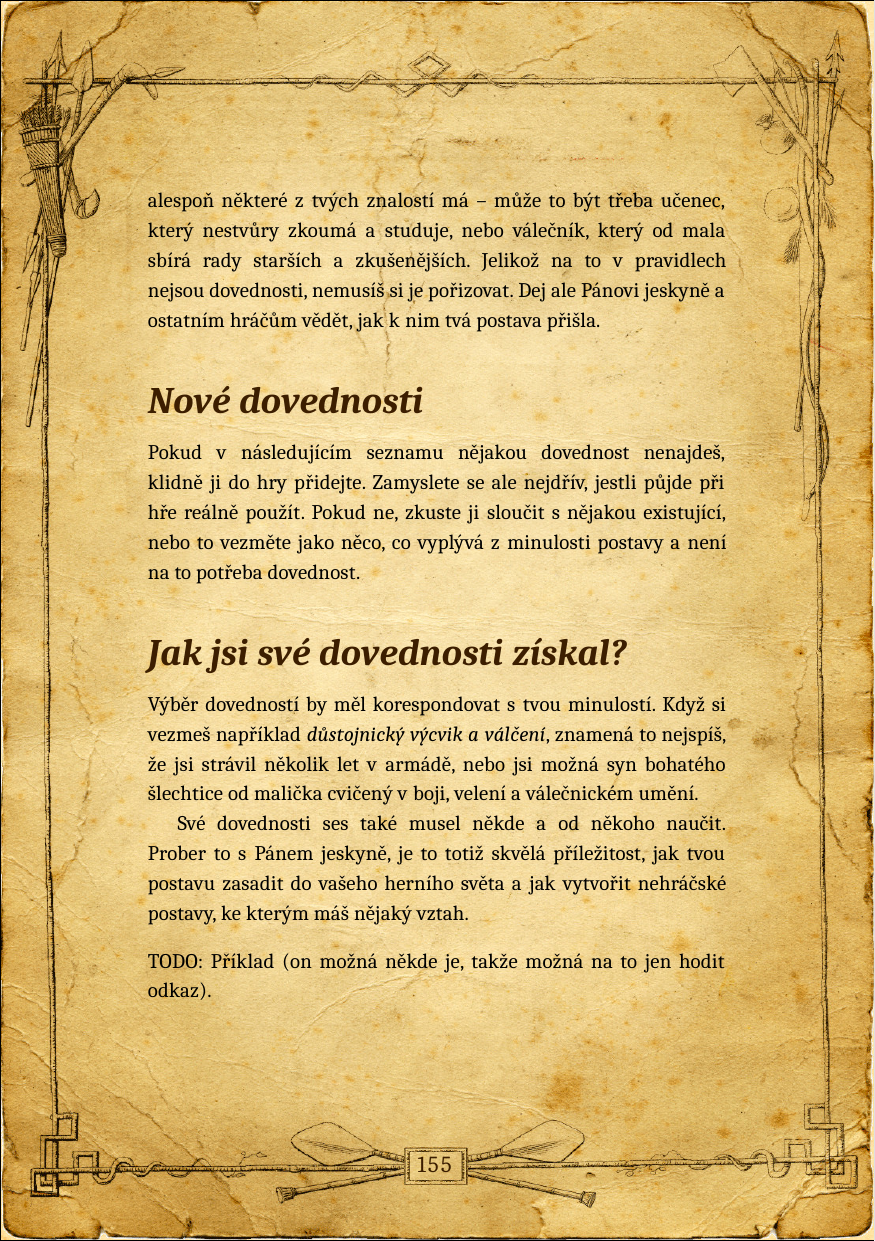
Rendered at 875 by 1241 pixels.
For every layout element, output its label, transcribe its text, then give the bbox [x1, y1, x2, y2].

text alespoň některé z⁠ tvých znalostí má – může to být třeba učenec, který nestvůry zkoumá a⁠ studuje, nebo válečník, který od mala sbírá rady starších a⁠ zkušenějších. Jelikož na to v⁠ pravidlech nejsou dovednosti, nemusíš si je pořizovat. Dej ale Pánovi jeskyně a⁠ ostatním hráčům vědět, jak k⁠ nim tvá postava přišla. [148, 189, 726, 333]
subtitle Nové dovednosti [148, 380, 726, 423]
picture [1, 1, 874, 1240]
subtitle Jak jsi své dovednosti získal? [148, 632, 726, 675]
text Výběr dovedností by měl korespondovat s⁠ tvou minulostí. Když si vezmeš například důstojnický výcvik a⁠ válčení, znamená to nejspíš, že jsi strávil několik let v⁠ armádě, nebo jsi možná syn bohatého šlechtice od malička cvičený v⁠ boji, velení a⁠ válečnickém umění. Své dovednosti ses také musel někde a⁠ od někoho naučit. Prober to s⁠ Pánem jeskyně, je to totiž skvělá příležitost, jak tvou postavu zasadit do vašeho herního světa a⁠ jak vytvořit nehráčské postavy, ke kterým máš nějaký vztah. [148, 692, 726, 926]
text TODO: Příklad (on možná někde je, takže možná na to jen hodit odkaz). [148, 949, 726, 1003]
text Pokud v⁠ následujícím seznamu nějakou dovednost nenajdeš, klidně ji do hry přidejte. Zamyslete se ale nejdřív, jestli půjde při hře reálně použít. Pokud ne, zkuste ji sloučit s⁠ nějakou existující, nebo to vezměte jako něco, co vyplývá z⁠ minulosti postavy a⁠ není na to potřeba dovednost. [148, 441, 726, 584]
